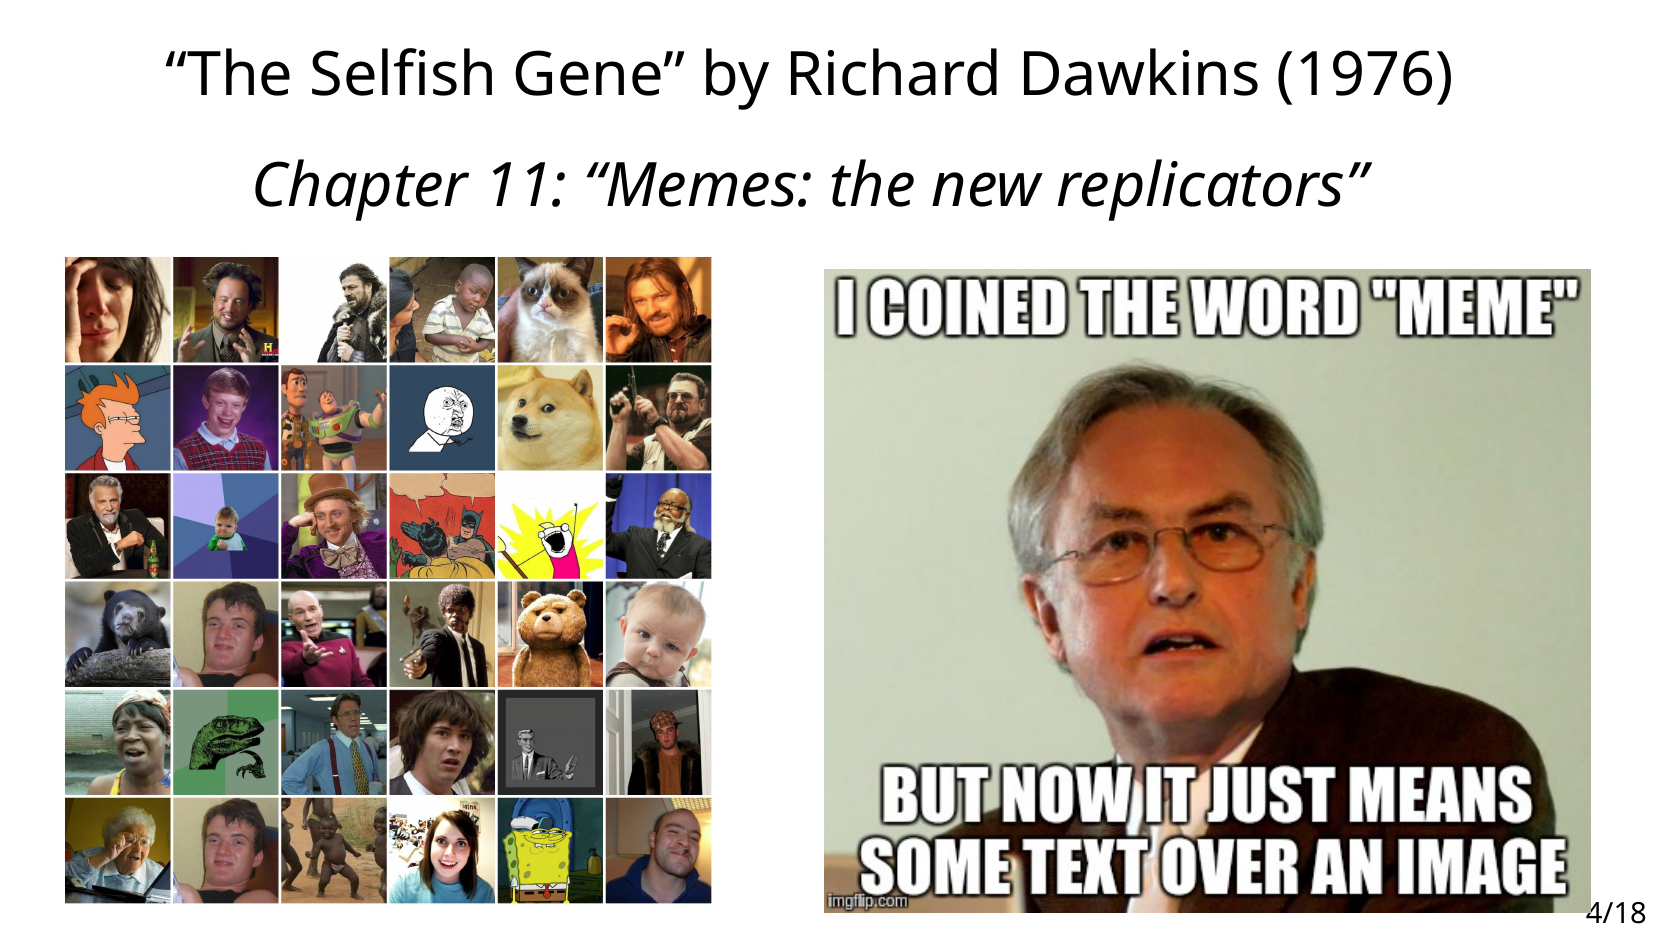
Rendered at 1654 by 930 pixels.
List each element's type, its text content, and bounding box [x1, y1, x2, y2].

list “The Selfish Gene” by Richard Dawkins (1976) Chapter 11: “Memes: the new replicators” [45, 29, 1576, 226]
picture [62, 254, 714, 907]
picture [824, 269, 1591, 913]
